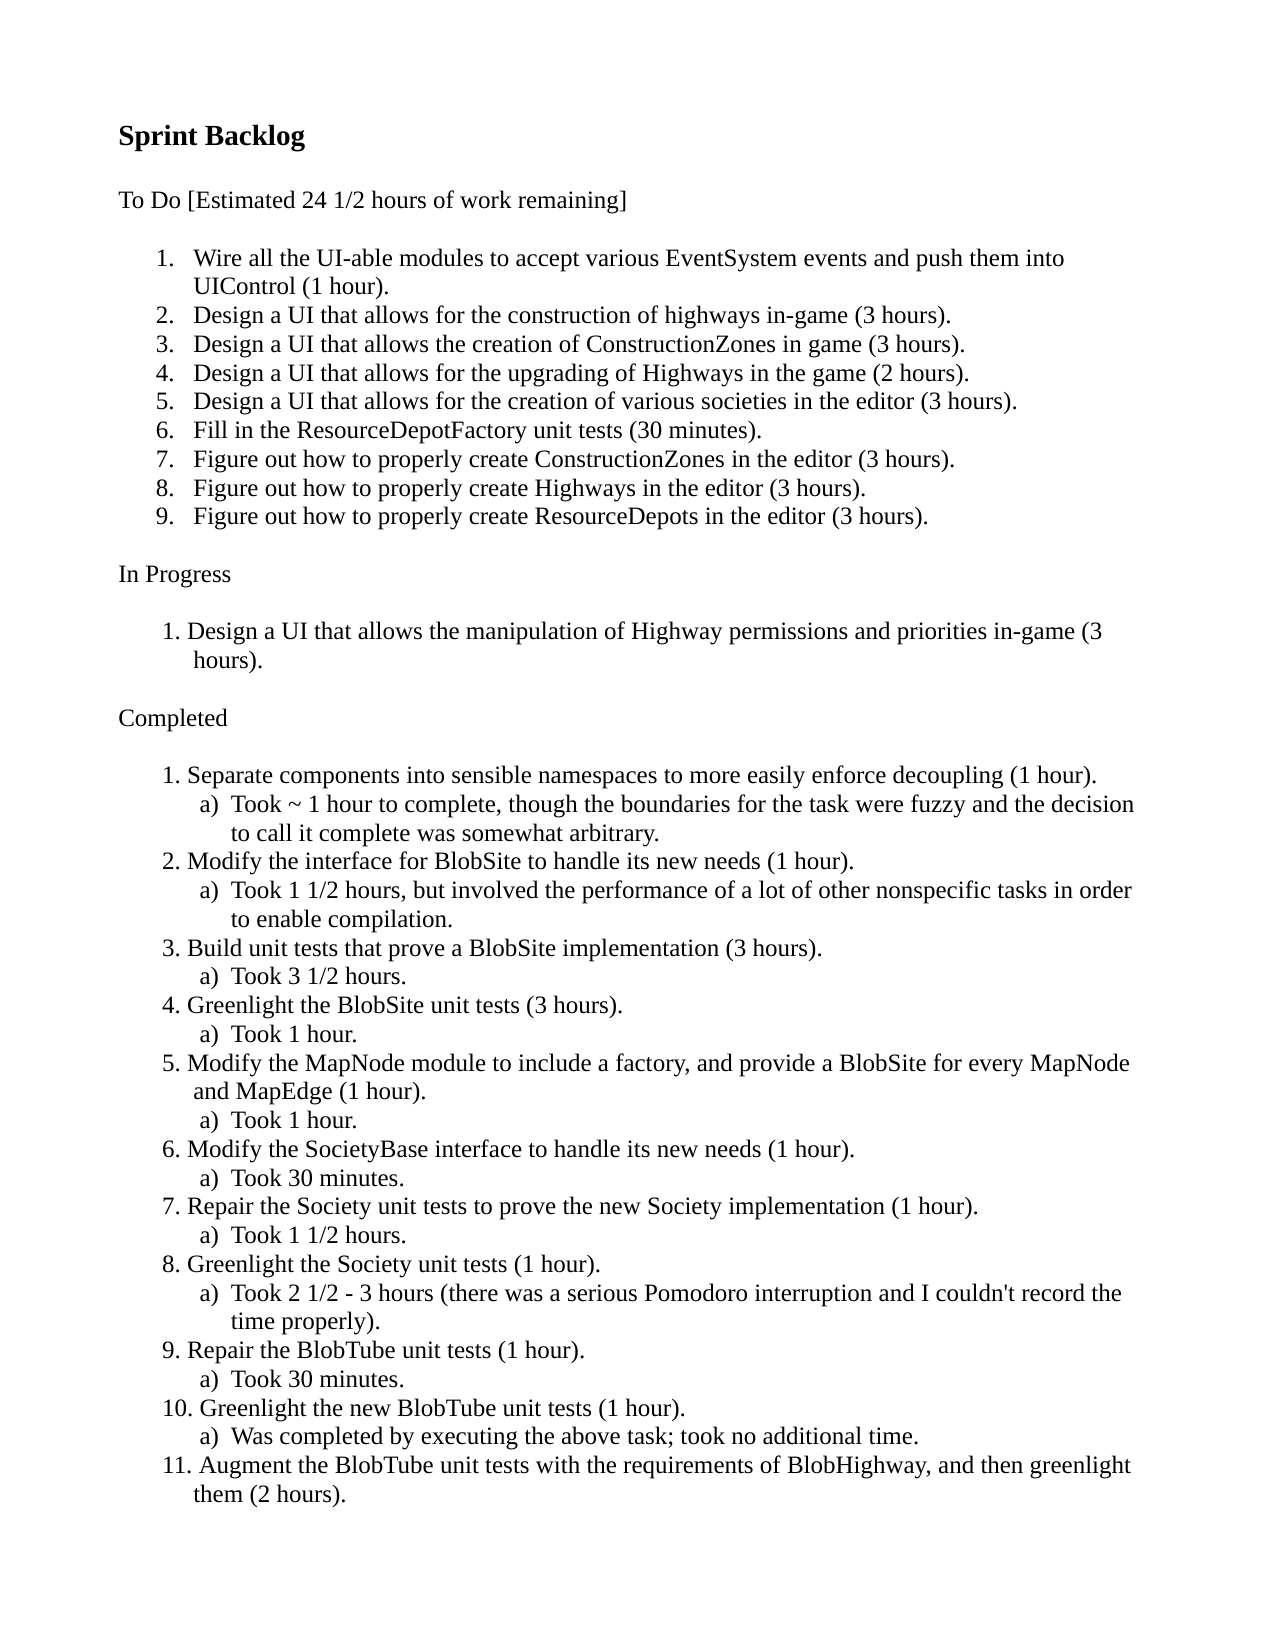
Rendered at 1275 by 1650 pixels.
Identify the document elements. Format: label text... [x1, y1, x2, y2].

list Figure out how to properly create Highways in the editor (3 hours). [156, 473, 1157, 501]
list Took 1 hour. [193, 1019, 1157, 1048]
list Design a UI that allows for the construction of highways in-game (3 hours). [156, 300, 1157, 329]
list Took 3 1/2 hours. [193, 961, 1157, 990]
list Greenlight the new BlobTube unit tests (1 hour). [156, 1393, 1157, 1421]
list Design a UI that allows the manipulation of Highway permissions and priorities in-game (3 hours). [156, 616, 1157, 674]
text To Do [Estimated 24 1/2 hours of work remaining] [118, 185, 1157, 214]
list Build unit tests that prove a BlobSite implementation (3 hours). [156, 933, 1157, 961]
list Augment the BlobTube unit tests with the requirements of BlobHighway, and then greenlight them (2 hours). [156, 1450, 1157, 1508]
list Figure out how to properly create ConstructionZones in the editor (3 hours). [156, 444, 1157, 473]
list Repair the Society unit tests to prove the new Society implementation (1 hour). [156, 1191, 1157, 1220]
list Repair the BlobTube unit tests (1 hour). [156, 1335, 1157, 1364]
text Completed [118, 703, 1157, 731]
list Figure out how to properly create ResourceDepots in the editor (3 hours). [156, 501, 1157, 530]
text Sprint Backlog [118, 118, 1157, 152]
list Was completed by executing the above task; took no additional time. [193, 1421, 1157, 1450]
list Took 30 minutes. [193, 1364, 1157, 1393]
list Wire all the UI-able modules to accept various EventSystem events and push them into UIControl (1 hour). [156, 243, 1157, 300]
list Separate components into sensible namespaces to more easily enforce decoupling (1 hour). [156, 760, 1157, 789]
list Design a UI that allows the creation of ConstructionZones in game (3 hours). [156, 329, 1157, 358]
list Took 1 1/2 hours, but involved the performance of a lot of other nonspecific tasks in order to enable compilation. [193, 875, 1157, 933]
list Modify the interface for BlobSite to handle its new needs (1 hour). [156, 846, 1157, 875]
list Design a UI that allows for the upgrading of Highways in the game (2 hours). [156, 358, 1157, 386]
list Took 1 hour. [193, 1105, 1157, 1134]
text In Progress [118, 559, 1157, 588]
list Fill in the ResourceDepotFactory unit tests (30 minutes). [156, 415, 1157, 444]
list Greenlight the BlobSite unit tests (3 hours). [156, 990, 1157, 1019]
list Took ~ 1 hour to complete, though the boundaries for the task were fuzzy and the decision to call it complete was somewhat arbitrary. [193, 789, 1157, 846]
list Modify the SocietyBase interface to handle its new needs (1 hour). [156, 1134, 1157, 1163]
list Took 30 minutes. [193, 1163, 1157, 1191]
list Took 2 1/2 - 3 hours (there was a serious Pomodoro interruption and I couldn't record the time properly). [193, 1278, 1157, 1335]
list Took 1 1/2 hours. [193, 1220, 1157, 1249]
list Greenlight the Society unit tests (1 hour). [156, 1249, 1157, 1278]
list Design a UI that allows for the creation of various societies in the editor (3 hours). [156, 386, 1157, 415]
list Modify the MapNode module to include a factory, and provide a BlobSite for every MapNode and MapEdge (1 hour). [156, 1048, 1157, 1105]
